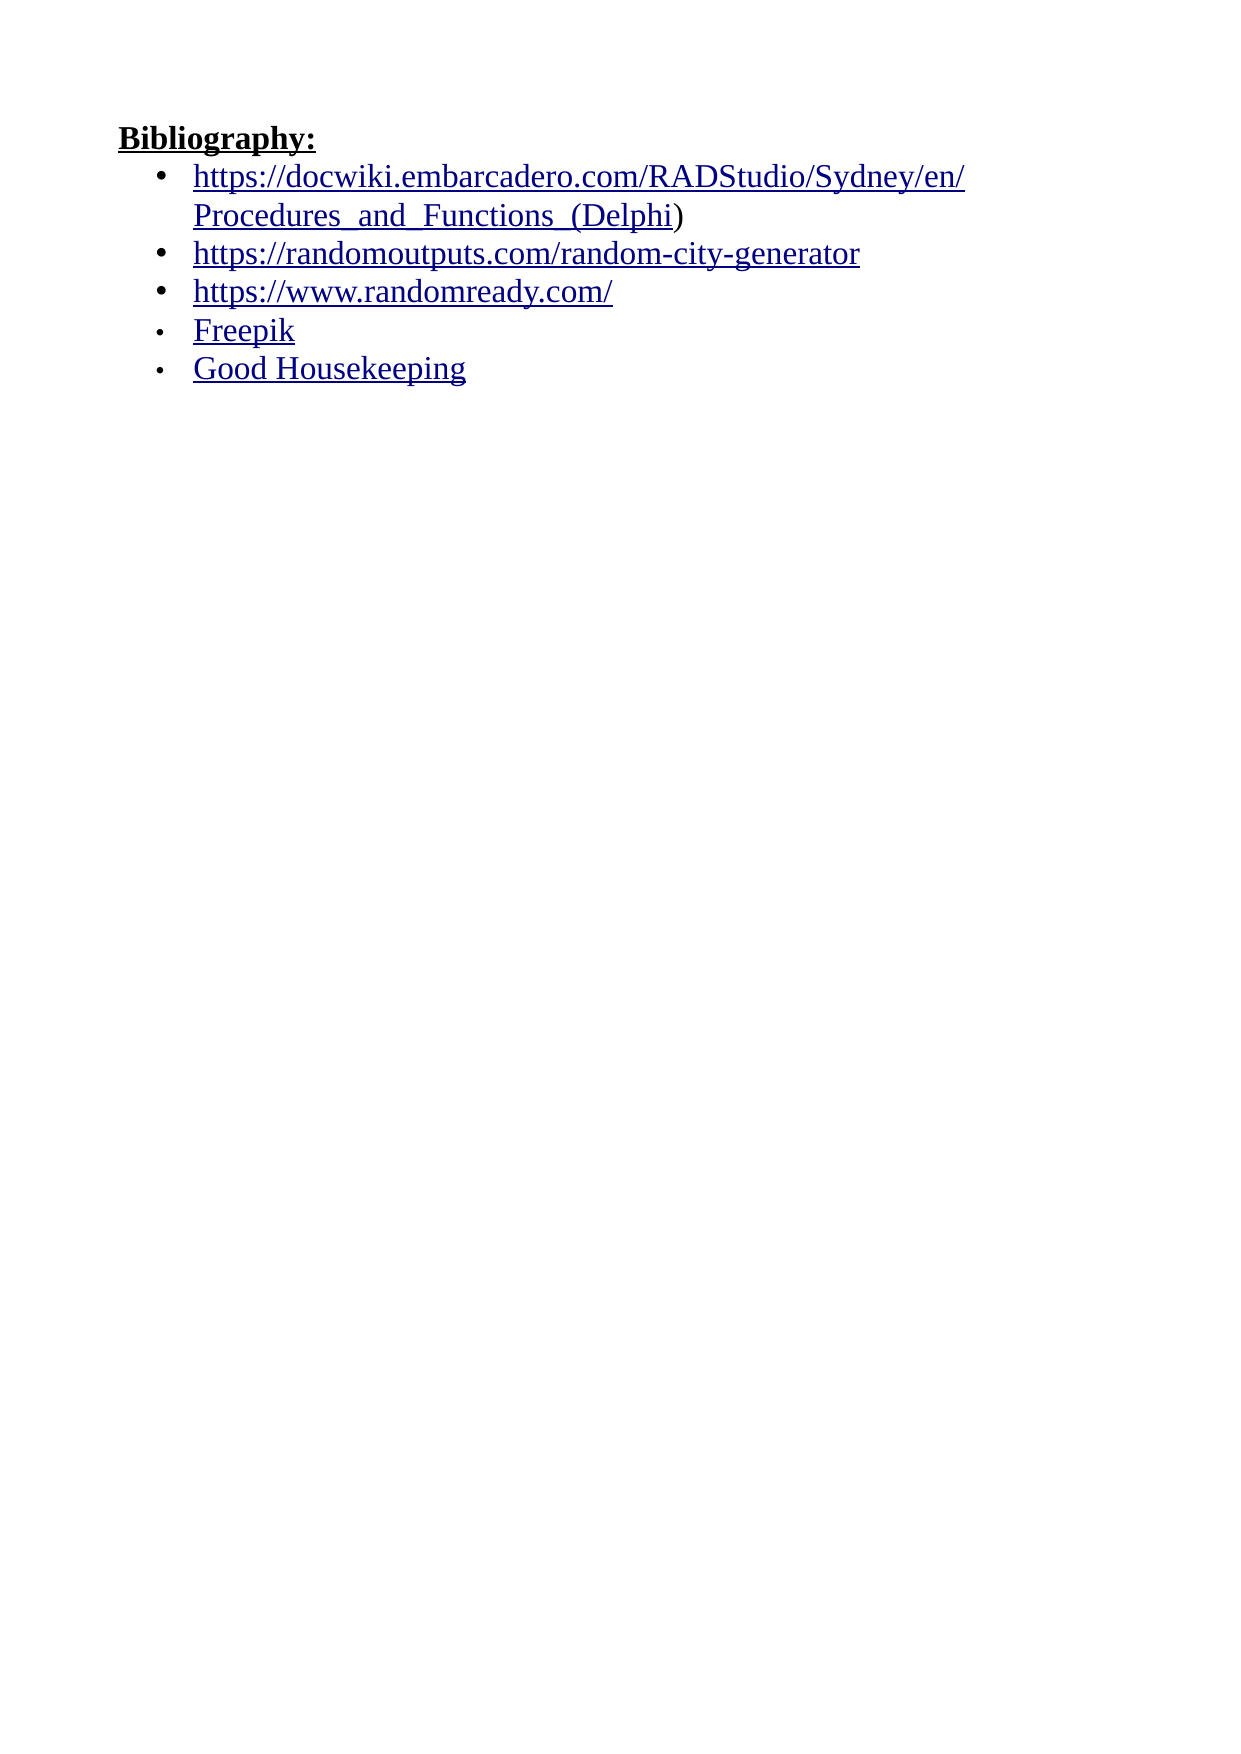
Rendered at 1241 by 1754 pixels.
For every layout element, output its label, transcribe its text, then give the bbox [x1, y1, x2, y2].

text Bibliography: [118, 118, 1122, 156]
list Good Housekeeping [156, 348, 1122, 386]
list https://docwiki.embarcadero.com/RADStudio/Sydney/en/Procedures_and_Functions_(Delphi) [156, 156, 1122, 233]
list https://randomoutputs.com/random-city-generator [156, 233, 1122, 271]
list https://www.randomready.com/ [156, 271, 1122, 310]
list Freepik [156, 310, 1122, 348]
